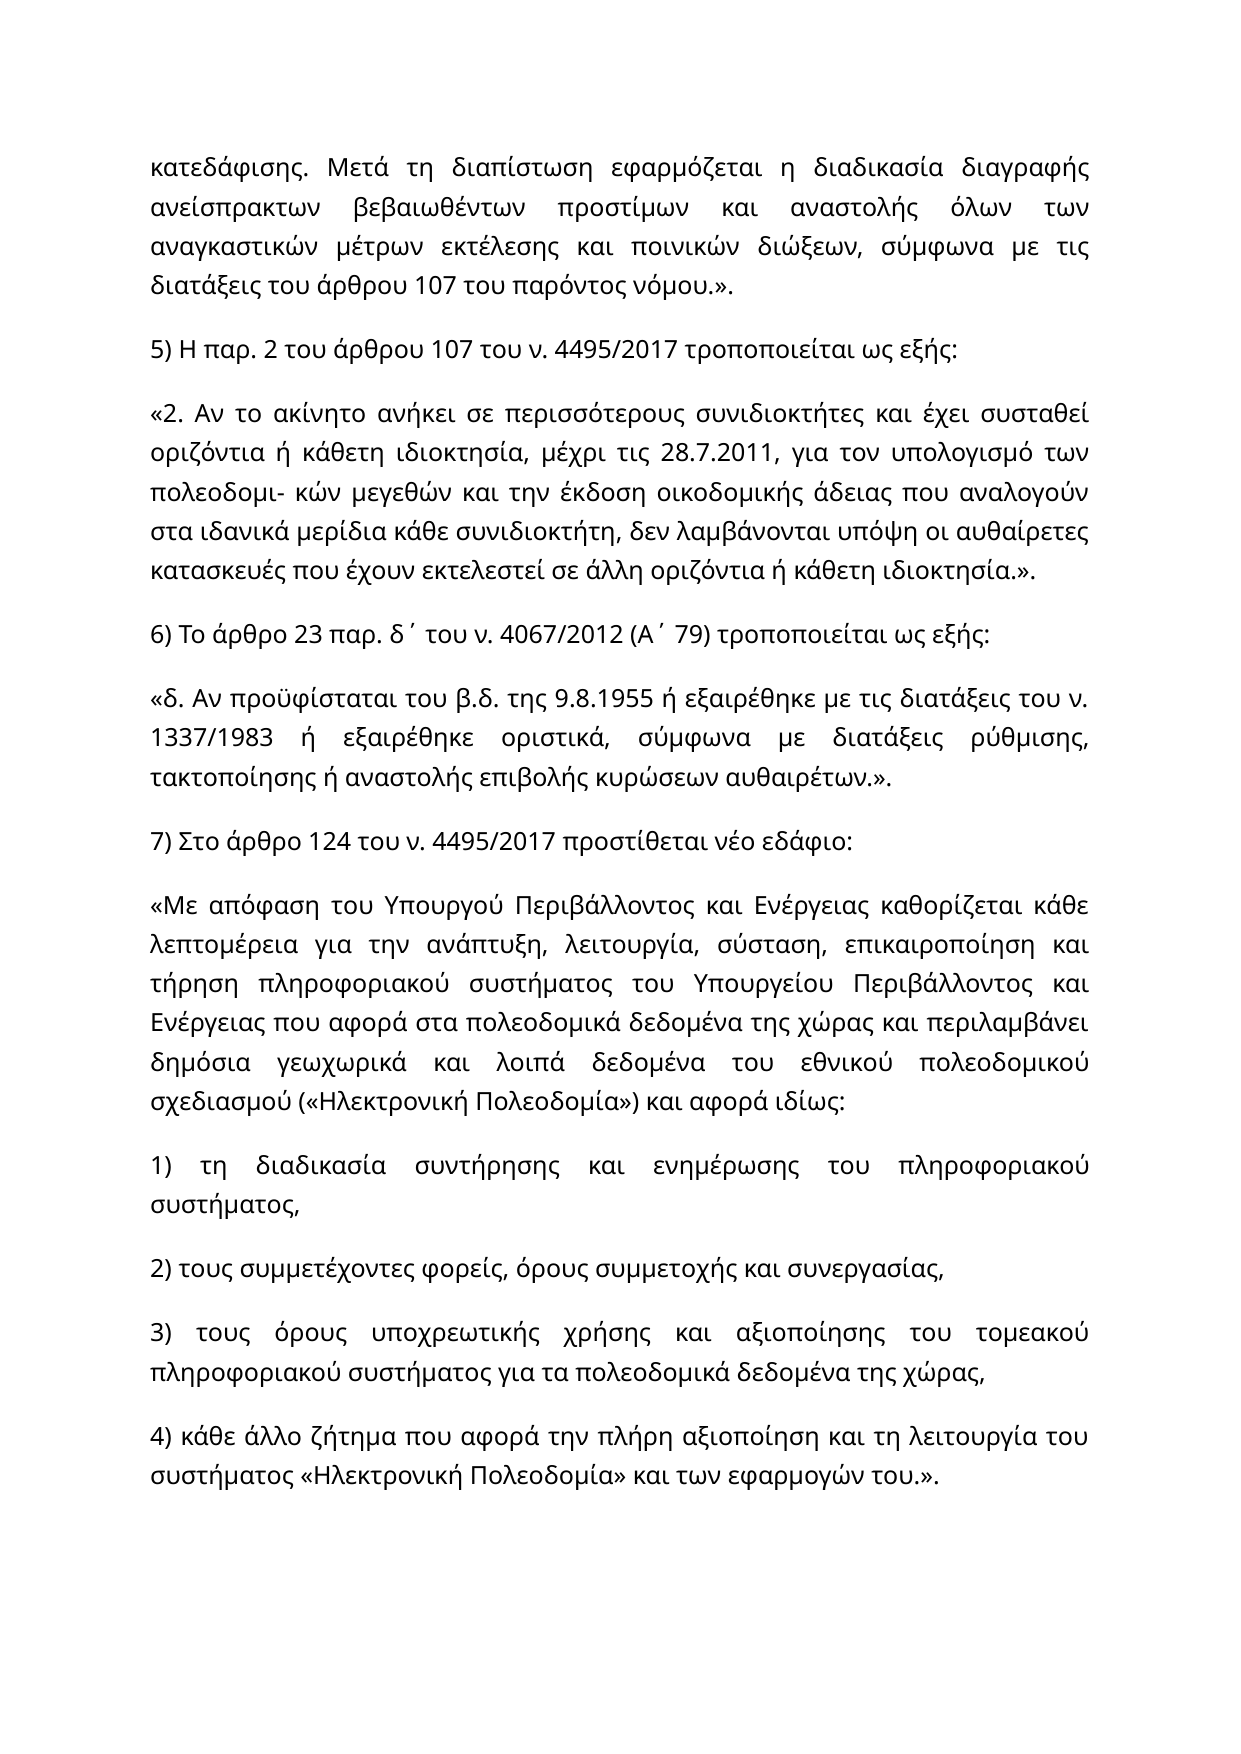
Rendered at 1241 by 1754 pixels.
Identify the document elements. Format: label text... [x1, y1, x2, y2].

text «δ. Αν προϋφίσταται του β.δ. της 9.8.1955 ή εξαιρέθηκε με τις διατάξεις του ν. 1337/1983 ή εξαιρέθηκε οριστικά, σύμφωνα με διατάξεις ρύθμισης, τακτοποίησης ή αναστολής επιβολής κυρώσεων αυθαιρέτων.». [150, 681, 1090, 793]
text 7) Στο άρθρο 124 του ν. 4495/2017 προστίθεται νέο εδάφιο: [150, 823, 1090, 857]
text 3) τους όρους υποχρεωτικής χρήσης και αξιοποίησης του τομεακού πληροφοριακού συστήματος για τα πολεοδομικά δεδομένα της χώρας, [150, 1315, 1090, 1388]
text 5) Η παρ. 2 του άρθρου 107 του ν. 4495/2017 τροποποιείται ως εξής: [150, 332, 1090, 366]
text 6) Το άρθρο 23 παρ. δ΄ του ν. 4067/2012 (Α΄ 79) τροποποιείται ως εξής: [150, 617, 1090, 651]
text 1) τη διαδικασία συντήρησης και ενημέρωσης του πληροφοριακού συστήματος, [150, 1147, 1090, 1221]
text «2. Αν το ακίνητο ανήκει σε περισσότερους συνιδιοκτήτες και έχει συσταθεί οριζόντια ή κάθετη ιδιοκτησία, μέχρι τις 28.7.2011, για τον υπολογισμό των πολεοδομι- κών μεγεθών και την έκδοση οικοδομικής άδειας που αναλογούν στα ιδανικά μερίδια κάθε συνιδιοκτήτη, δεν λαμβάνονται υπόψη οι αυθαίρετες κατασκευές που έχουν εκτελεστεί σε άλλη οριζόντια ή κάθετη ιδιοκτησία.». [150, 396, 1090, 587]
text κατεδάφισης. Μετά τη διαπίστωση εφαρμόζεται η διαδικασία διαγραφής ανείσπρακτων βεβαιωθέντων προστίμων και αναστολής όλων των αναγκαστικών μέτρων εκτέλεσης και ποινικών διώξεων, σύμφωνα με τις διατάξεις του άρθρου 107 του παρόντος νόμου.». [150, 150, 1090, 302]
text 4) κάθε άλλο ζήτημα που αφορά την πλήρη αξιοποίηση και τη λειτουργία του συστήματος «Ηλεκτρονική Πολεοδομία» και των εφαρμογών του.». [150, 1418, 1090, 1492]
text «Με απόφαση του Υπουργού Περιβάλλοντος και Ενέργειας καθορίζεται κάθε λεπτομέρεια για την ανάπτυξη, λειτουργία, σύσταση, επικαιροποίηση και τήρηση πληροφοριακού συστήματος του Υπουργείου Περιβάλλοντος και Ενέργειας που αφορά στα πολεοδομικά δεδομένα της χώρας και περιλαμβάνει δημόσια γεωχωρικά και λοιπά δεδομένα του εθνικού πολεοδομικού σχεδιασμού («Ηλεκτρονική Πολεοδομία») και αφορά ιδίως: [150, 887, 1090, 1117]
text 2) τους συμμετέχοντες φορείς, όρους συμμετοχής και συνεργασίας, [150, 1251, 1090, 1285]
